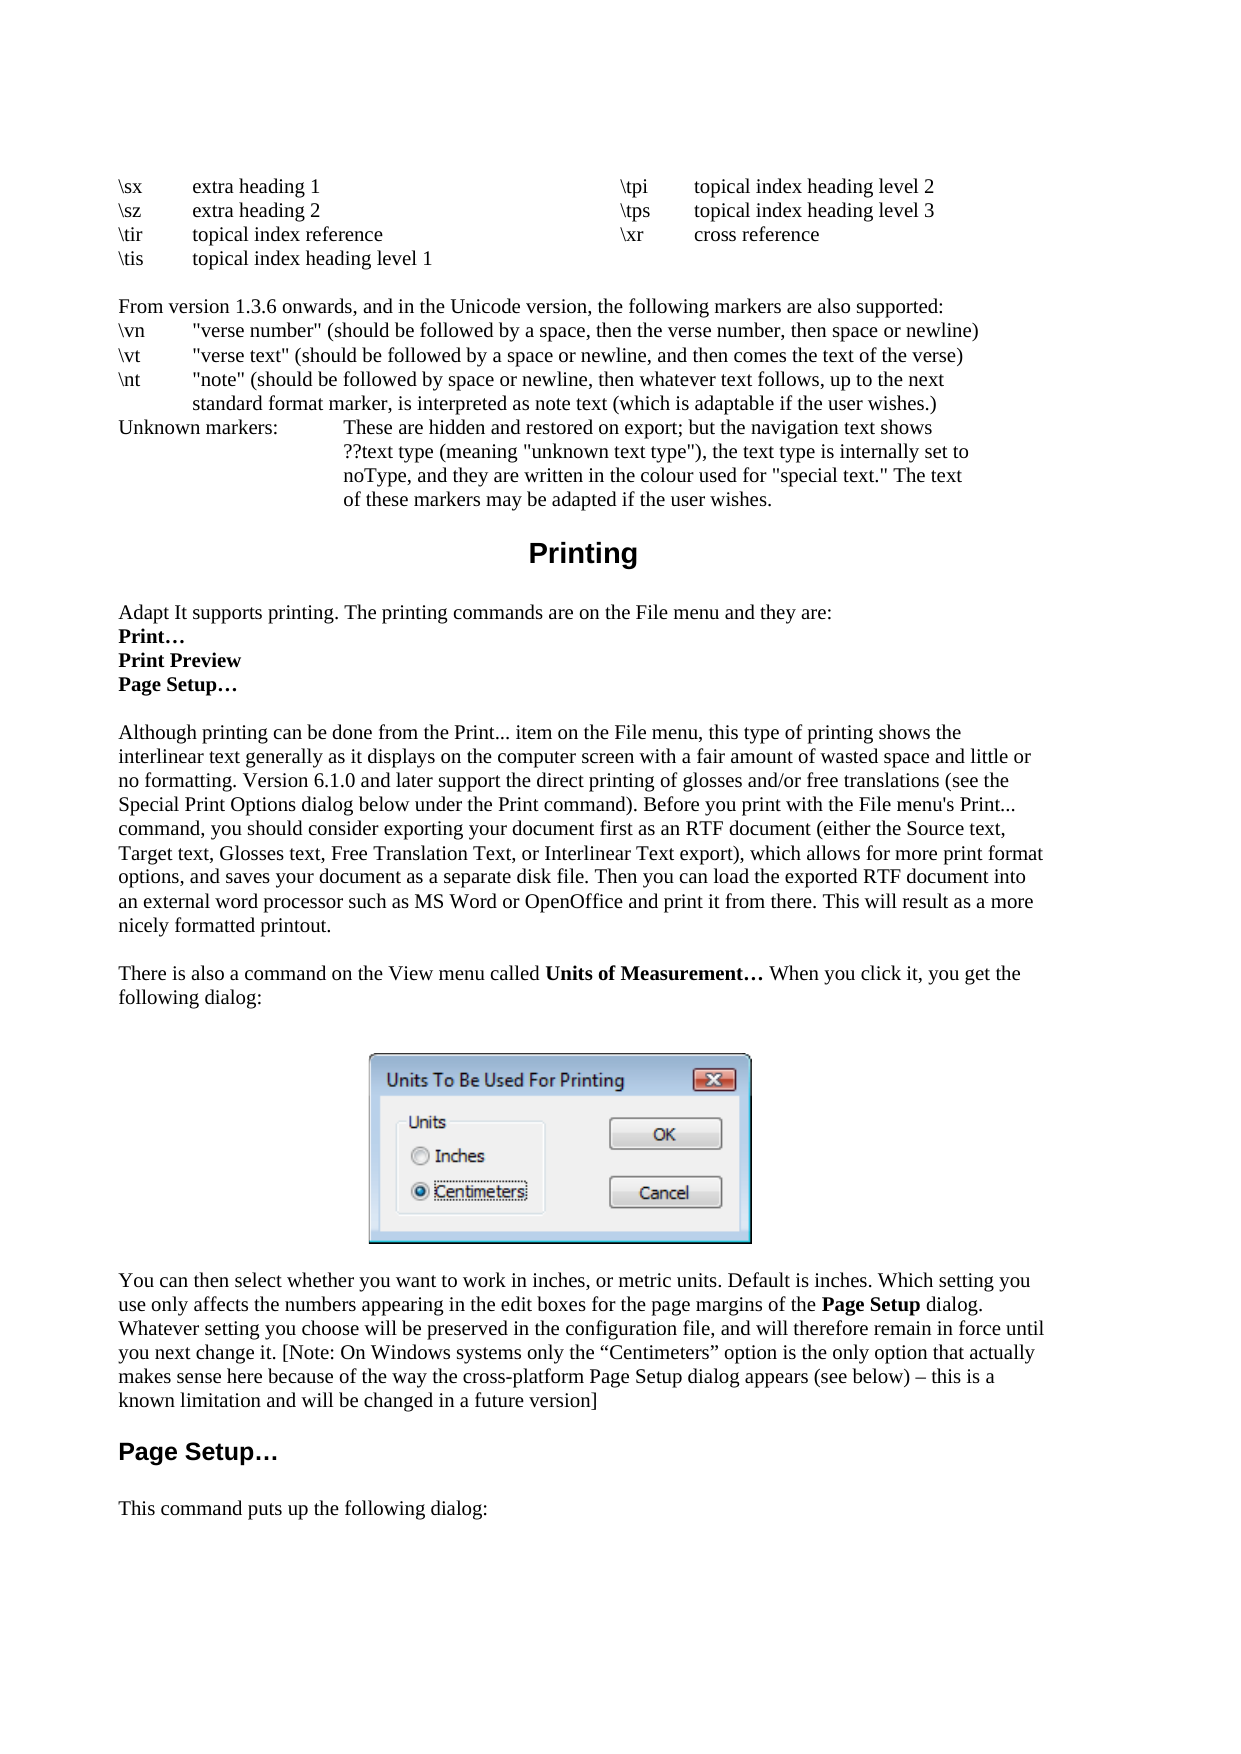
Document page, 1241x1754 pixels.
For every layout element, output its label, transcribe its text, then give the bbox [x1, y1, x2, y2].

text \vn "verse number" (should be followed by a space, then the verse number, then space or newline) [118, 318, 1048, 342]
text Unknown markers: These are hidden and restored on export; but the navigation text shows [118, 415, 1048, 439]
text Print Preview [118, 648, 1048, 672]
text \sz extra heading 2 [118, 198, 546, 222]
text Page Setup… [118, 672, 1048, 696]
text \nt "note" (should be followed by space or newline, then whatever text follows, up to the next [118, 367, 1048, 391]
text \xr cross reference [620, 222, 1048, 246]
text Adapt It supports printing. The printing commands are on the File menu and they are: [118, 600, 1048, 624]
text standard format marker, is interpreted as note text (which is adaptable if the user wishes.) [118, 391, 1048, 415]
text Print… [118, 624, 1048, 648]
text ??text type (meaning "unknown text type"), the text type is internally set to [118, 439, 1048, 463]
text \vt "verse text" (should be followed by a space or newline, and then comes the text of the verse) [118, 342, 1048, 367]
text This command puts up the following dialog: [118, 1496, 1048, 1520]
text From version 1.3.6 onwards, and in the Unicode version, the following markers are also supported: [118, 294, 1048, 318]
text of these markers may be adapted if the user wishes. [118, 487, 1048, 511]
picture [368, 1053, 752, 1244]
text Although printing can be done from the Print... item on the File menu, this type of printing shows the interlinear text generally as it displays on the computer screen with a fair amount of wasted space and little or no formatting. Version 6.1.0 and later support the direct printing of glosses and/or free translations (see the Special Print Options dialog below under the Print command). Before you print with the File menu's Print... command, you should consider exporting your document first as an RTF document (either the Source text, Target text, Glosses text, Free Translation Text, or Interlinear Text export), which allows for more print format options, and saves your document as a separate disk file. Then you can load the exported RTF document into an external word processor such as MS Word or OpenOffice and print it from there. This will result as a more nicely formatted printout. [118, 720, 1048, 937]
text \tir topical index reference [118, 222, 546, 246]
text There is also a command on the View menu called Units of Measurement… When you click it, you get the following dialog: [118, 961, 1048, 1009]
subtitle Printing [118, 536, 1048, 569]
text You can then select whether you want to work in inches, or metric units. Default is inches. Which setting you use only affects the numbers appearing in the edit boxes for the page margins of the Page Setup dialog. Whatever setting you choose will be preserved in the configuration file, and will therefore remain in force until you next change it. [Note: On Windows systems only the “Centimeters” option is the only option that actually makes sense here because of the way the cross-platform Page Setup dialog appears (see below) – this is a known limitation and will be changed in a future version] [118, 1267, 1048, 1412]
text \tps topical index heading level 3 [620, 198, 1048, 222]
subtitle Page Setup… [118, 1437, 1048, 1466]
text \sx extra heading 1 [118, 174, 546, 198]
text noType, and they are written in the colour used for "special text." The text [118, 463, 1048, 487]
text \tpi topical index heading level 2 [620, 174, 1048, 198]
text \tis topical index heading level 1 [118, 246, 546, 270]
